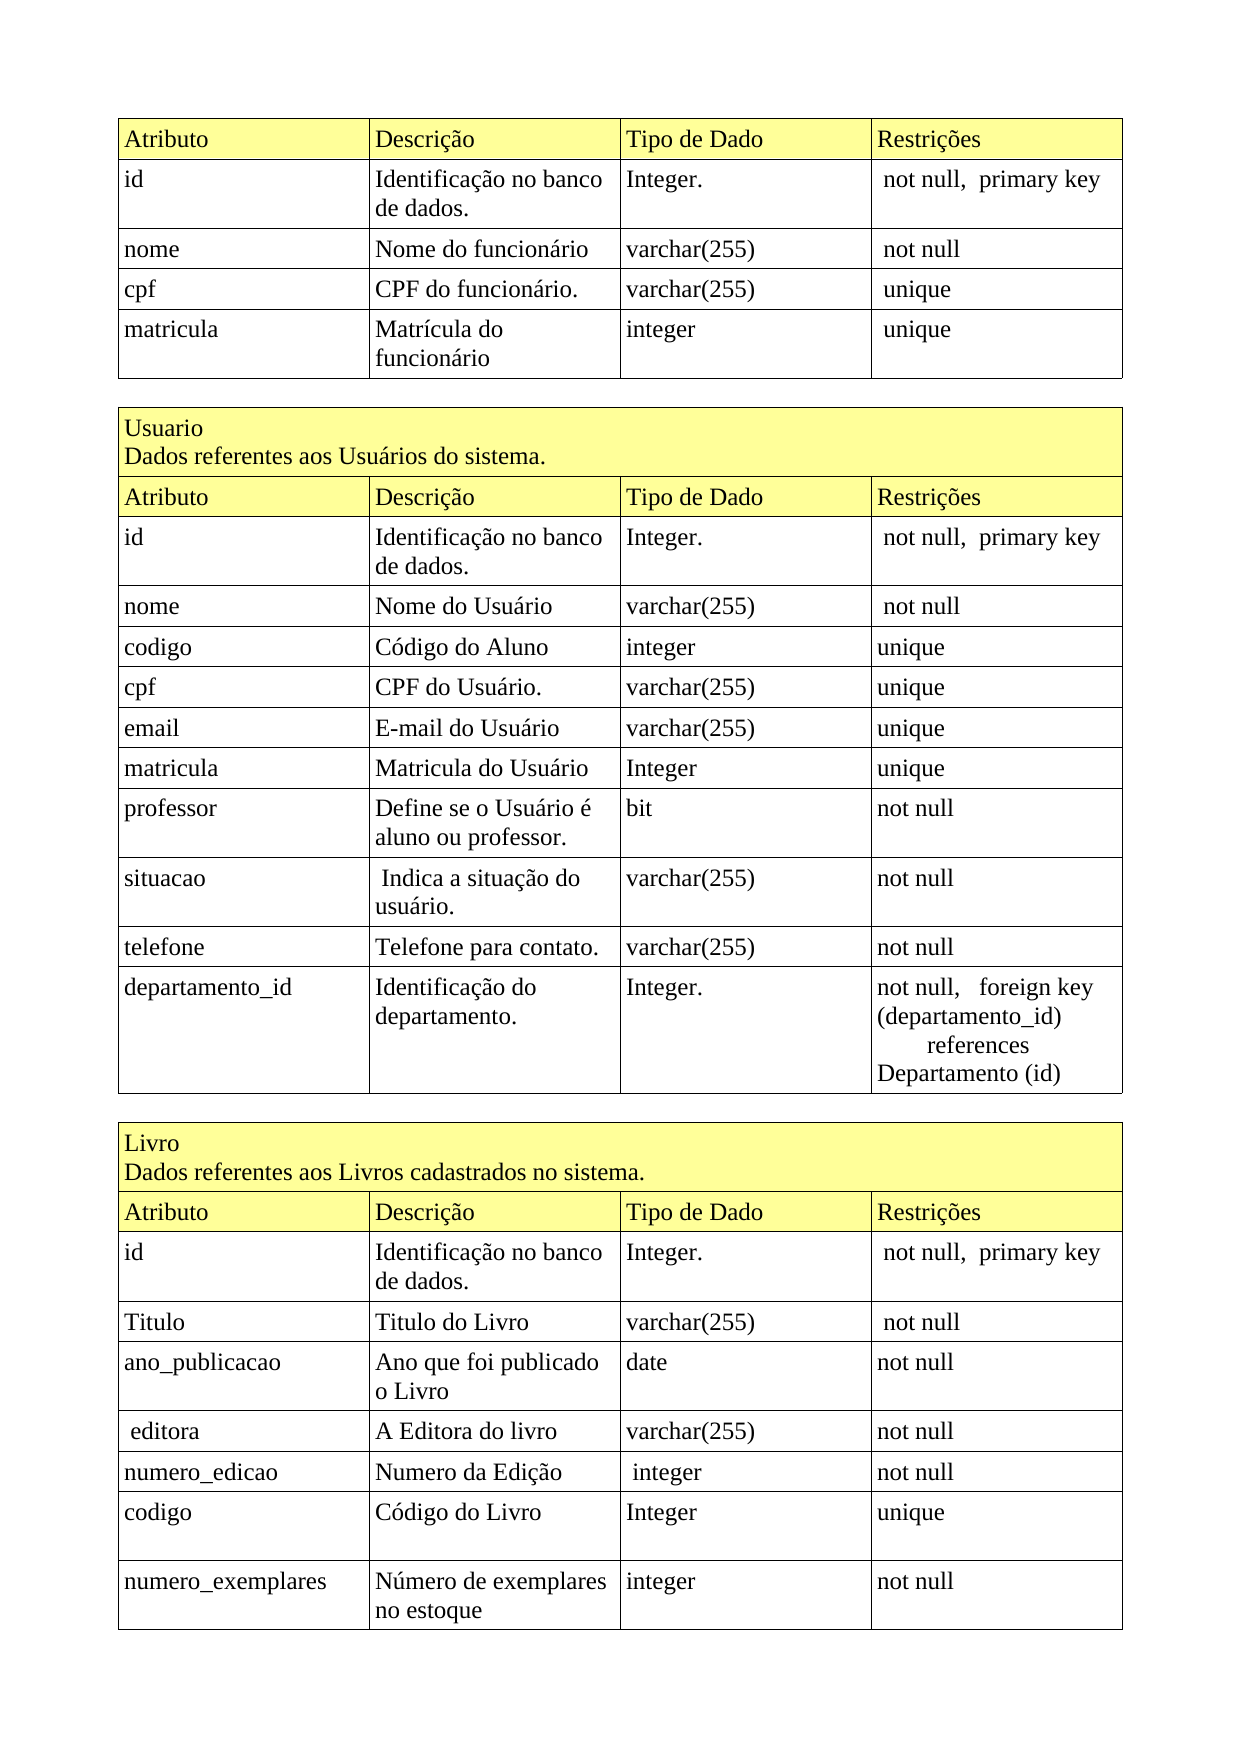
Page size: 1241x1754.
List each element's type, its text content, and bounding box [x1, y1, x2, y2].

table_cell unique [872, 708, 1122, 747]
table_cell numero_exemplares [119, 1561, 369, 1629]
table_cell varchar(255) [621, 586, 871, 626]
table_header Usuario Dados referentes aos Usuários do sistema. [119, 408, 1122, 476]
table_cell varchar(255) [621, 269, 871, 308]
table_cell varchar(255) [621, 229, 871, 268]
table_cell Integer. [621, 1232, 871, 1301]
table_cell date [621, 1342, 871, 1410]
table_cell Restrições [872, 1192, 1122, 1231]
table_cell integer [621, 310, 871, 378]
table_cell Código do Aluno [370, 627, 620, 666]
table_cell Descrição [370, 119, 620, 158]
table_cell E-mail do Usuário [370, 708, 620, 747]
table_cell not null [872, 1452, 1122, 1491]
table_cell unique [872, 1492, 1122, 1560]
table_cell varchar(255) [621, 1302, 871, 1341]
table_cell unique [872, 667, 1122, 707]
table_cell departamento_id [119, 967, 369, 1093]
table_cell not null [872, 1342, 1122, 1410]
table_cell matricula [119, 748, 369, 787]
table_cell bit [621, 789, 871, 857]
table_cell not null, primary key [872, 517, 1122, 585]
table_cell numero_edicao [119, 1452, 369, 1491]
table_cell varchar(255) [621, 667, 871, 707]
table_cell varchar(255) [621, 708, 871, 747]
table_cell Tipo de Dado [621, 1192, 871, 1231]
table_cell cpf [119, 667, 369, 707]
table_cell Numero da Edição [370, 1452, 620, 1491]
table_cell Matricula do Usuário [370, 748, 620, 787]
table_cell not null [872, 927, 1122, 966]
table_cell unique [872, 748, 1122, 787]
table_cell Titulo do Livro [370, 1302, 620, 1341]
table_cell Integer. [621, 517, 871, 585]
table_cell Identificação no banco de dados. [370, 1232, 620, 1301]
table_cell Descrição [370, 1192, 620, 1231]
table_cell nome [119, 586, 369, 626]
table_cell codigo [119, 627, 369, 666]
table_cell Tipo de Dado [621, 119, 871, 158]
table_cell not null [872, 789, 1122, 857]
table_cell Integer. [621, 160, 871, 228]
table_cell integer [621, 1452, 871, 1491]
table_cell Número de exemplares no estoque [370, 1561, 620, 1629]
table_cell CPF do funcionário. [370, 269, 620, 308]
table_cell Identificação do departamento. [370, 967, 620, 1093]
table_cell unique [872, 269, 1122, 308]
table_header Livro Dados referentes aos Livros cadastrados no sistema. [119, 1123, 1122, 1191]
table_cell Restrições [872, 119, 1122, 158]
table_cell Indica a situação do usuário. [370, 858, 620, 926]
table_cell Nome do Usuário [370, 586, 620, 626]
table_cell Define se o Usuário é aluno ou professor. [370, 789, 620, 857]
table_cell CPF do Usuário. [370, 667, 620, 707]
table_cell integer [621, 627, 871, 666]
table_cell integer [621, 1561, 871, 1629]
table_cell Tipo de Dado [621, 477, 871, 516]
table_cell varchar(255) [621, 927, 871, 966]
table_cell codigo [119, 1492, 369, 1560]
table_cell id [119, 160, 369, 228]
table_cell Integer [621, 1492, 871, 1560]
table_cell Descrição [370, 477, 620, 516]
table_cell professor [119, 789, 369, 857]
table_cell id [119, 517, 369, 585]
table_cell not null [872, 229, 1122, 268]
table_cell situacao [119, 858, 369, 926]
table_cell not null [872, 586, 1122, 626]
table_cell varchar(255) [621, 858, 871, 926]
table_cell not null, primary key [872, 160, 1122, 228]
table_cell Nome do funcionário [370, 229, 620, 268]
table_cell Atributo [119, 1192, 369, 1231]
table_cell Ano que foi publicado o Livro [370, 1342, 620, 1410]
table_cell cpf [119, 269, 369, 308]
table_cell Integer [621, 748, 871, 787]
table_cell Código do Livro [370, 1492, 620, 1560]
table_cell Identificação no banco de dados. [370, 160, 620, 228]
table_cell matricula [119, 310, 369, 378]
table_cell id [119, 1232, 369, 1301]
table_cell not null [872, 1561, 1122, 1629]
table_cell email [119, 708, 369, 747]
table_cell Restrições [872, 477, 1122, 516]
table_cell not null [872, 1411, 1122, 1451]
table_cell Atributo [119, 477, 369, 516]
table_cell editora [119, 1411, 369, 1451]
table_cell Matrícula do funcionário [370, 310, 620, 378]
table_cell A Editora do livro [370, 1411, 620, 1451]
table_cell Integer. [621, 967, 871, 1093]
table_cell Titulo [119, 1302, 369, 1341]
table_cell not null [872, 858, 1122, 926]
table_cell ano_publicacao [119, 1342, 369, 1410]
table_cell Identificação no banco de dados. [370, 517, 620, 585]
table_cell Atributo [119, 119, 369, 158]
table_cell not null, foreign key (departamento_id) references Departamento (id) [872, 967, 1122, 1093]
table_cell nome [119, 229, 369, 268]
table_cell telefone [119, 927, 369, 966]
table_cell unique [872, 627, 1122, 666]
table_cell unique [872, 310, 1122, 378]
table_cell varchar(255) [621, 1411, 871, 1451]
table_cell not null, primary key [872, 1232, 1122, 1301]
table_cell not null [872, 1302, 1122, 1341]
table_cell Telefone para contato. [370, 927, 620, 966]
